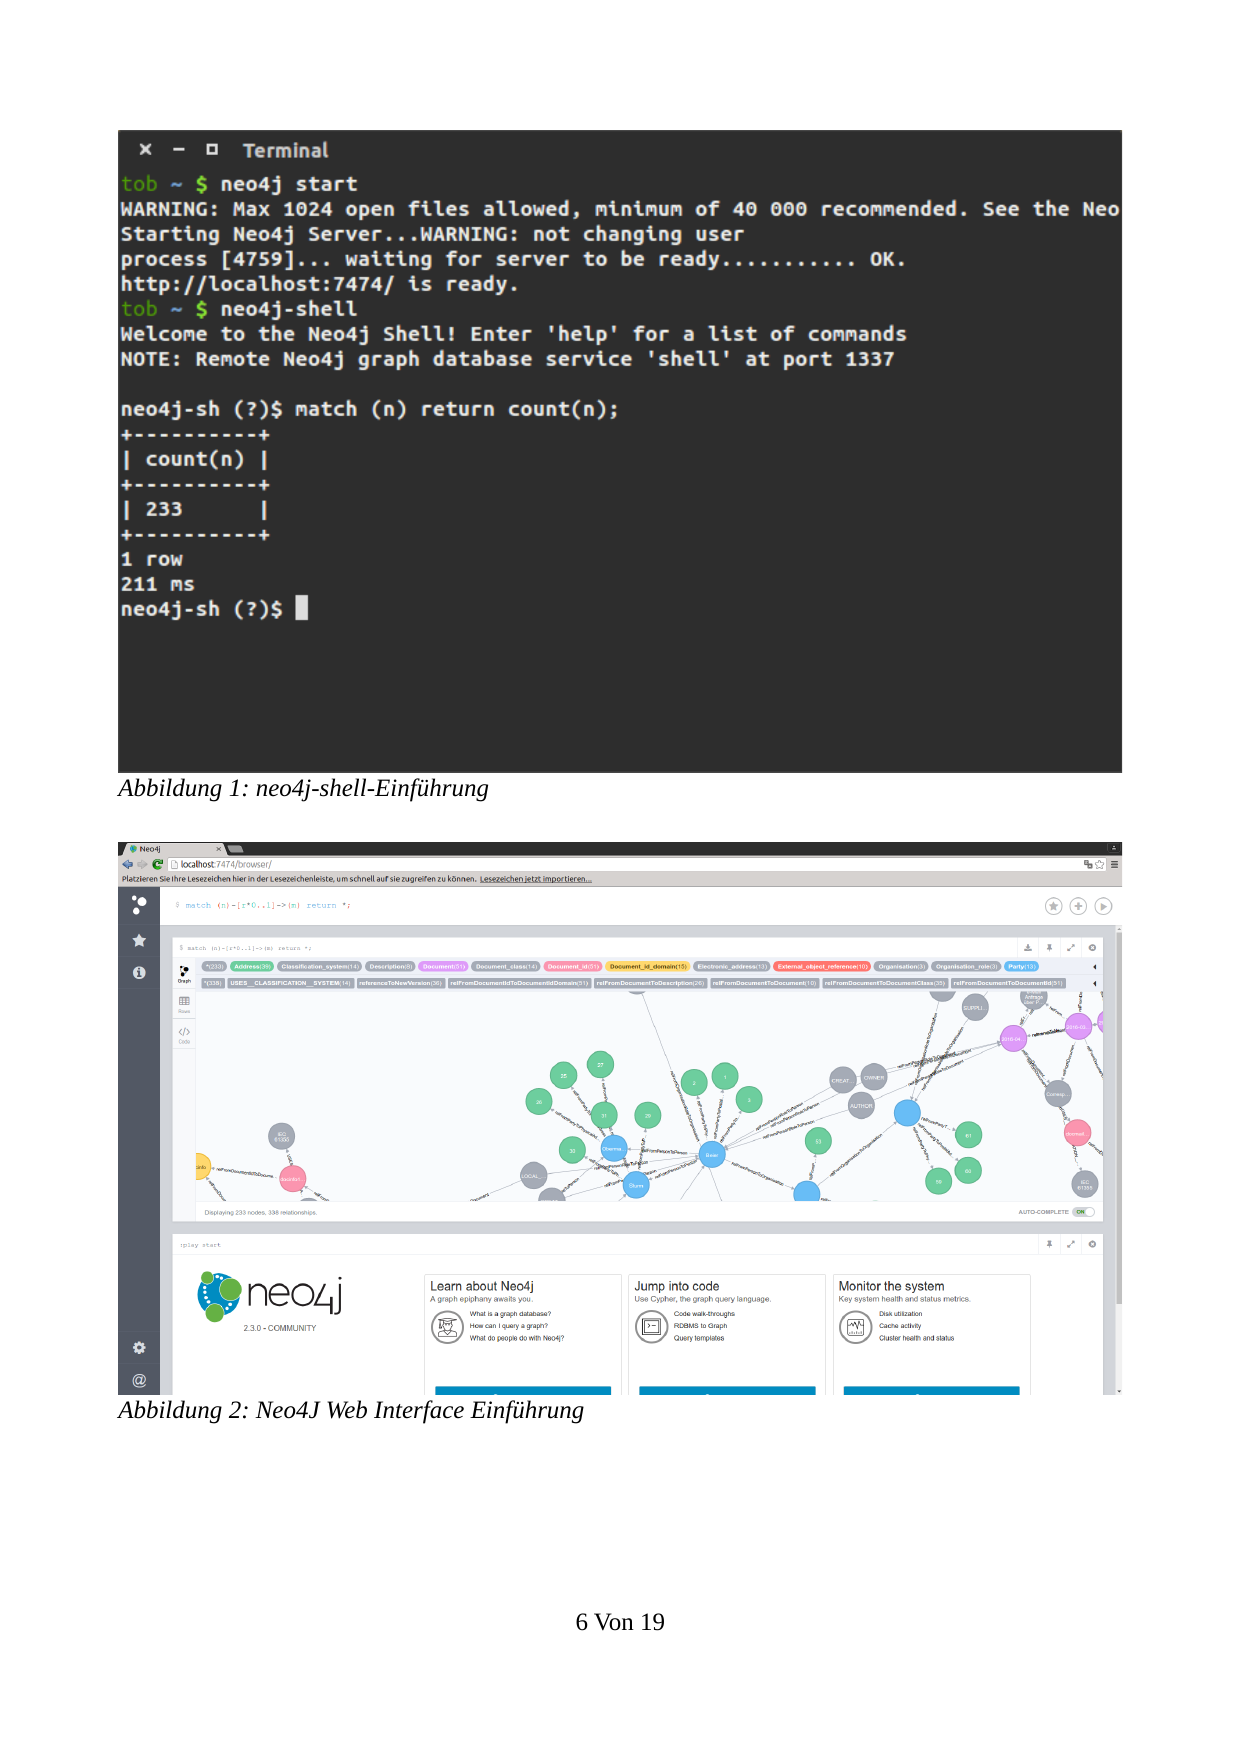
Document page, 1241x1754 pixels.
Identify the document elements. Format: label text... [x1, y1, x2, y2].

text Abbildung 1: neo4j-shell-Einführung [118, 773, 1122, 801]
picture [118, 842, 1123, 1395]
picture [118, 130, 1123, 773]
text Abbildung 2: Neo4J Web Interface Einführung [118, 1395, 1122, 1423]
